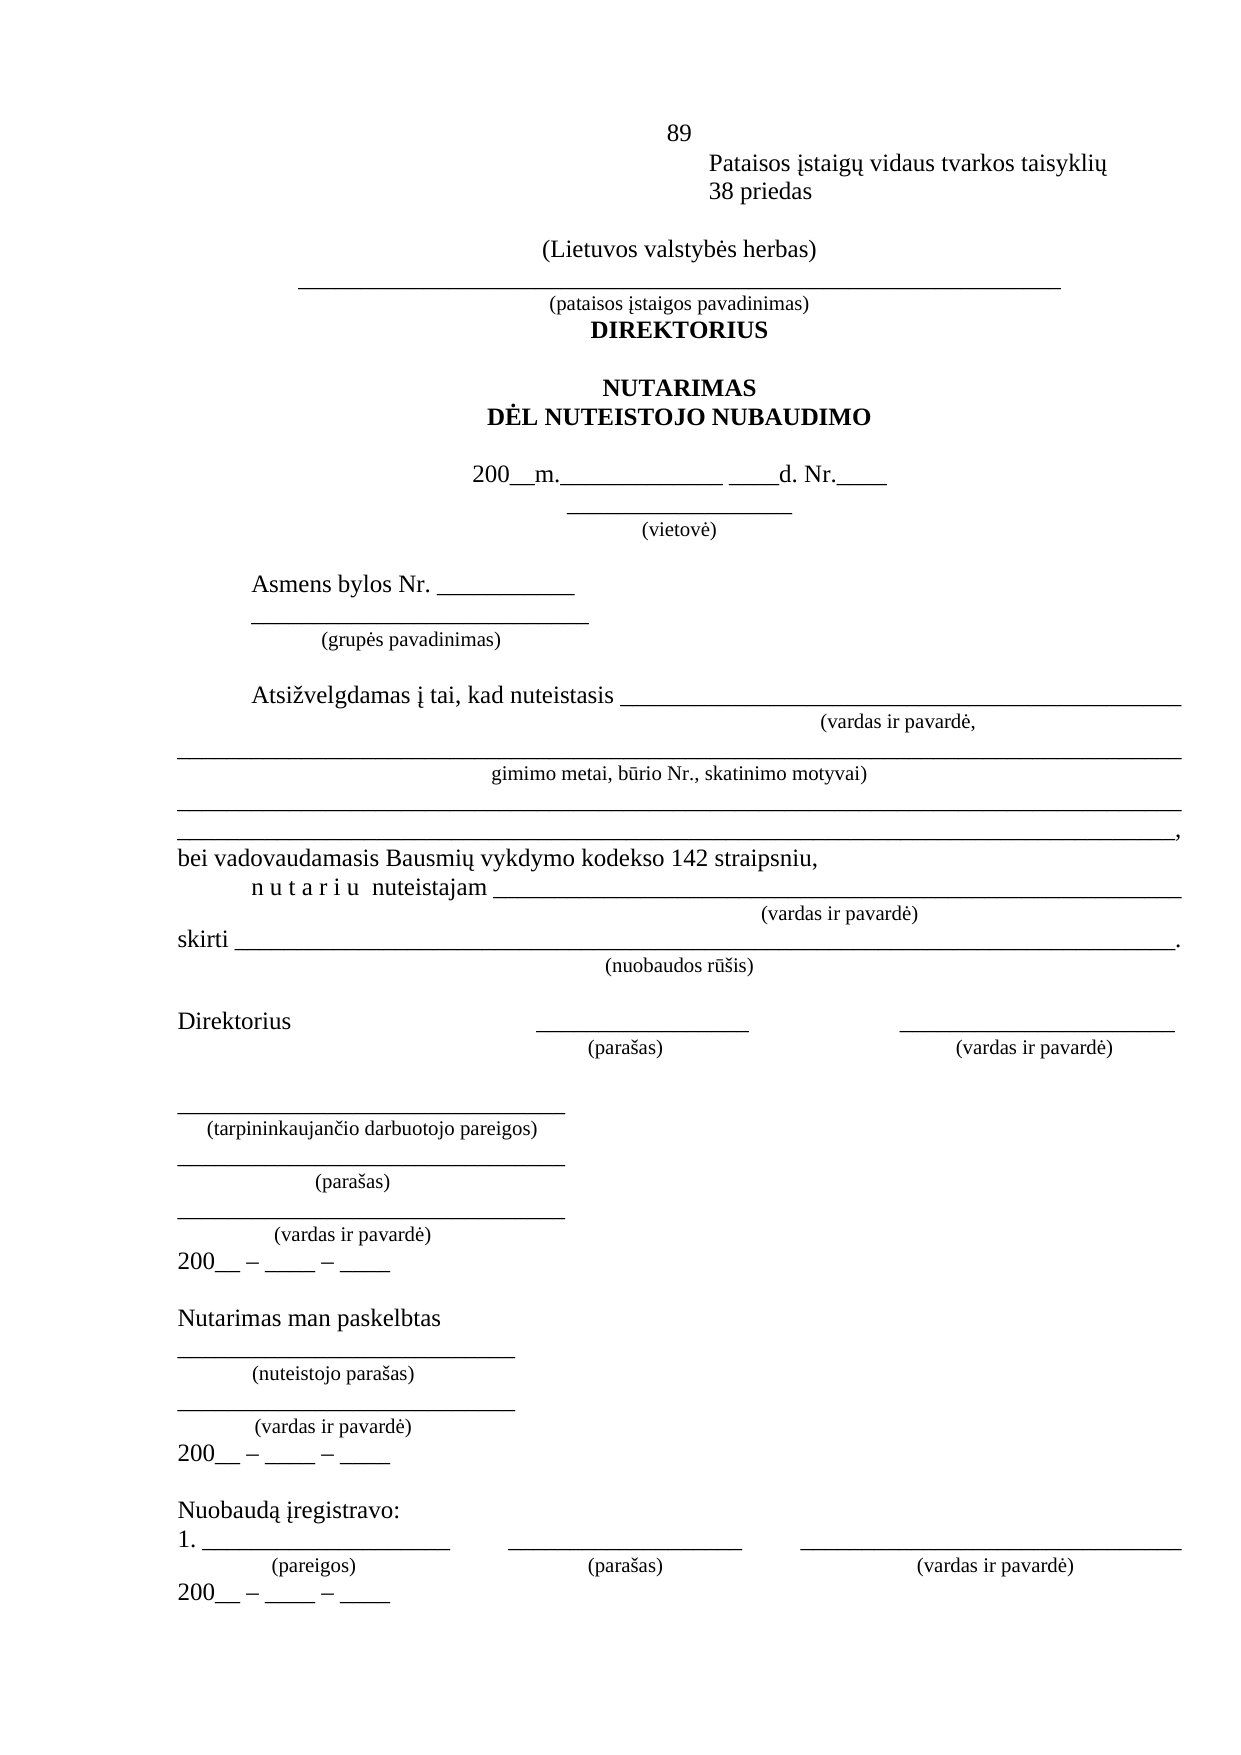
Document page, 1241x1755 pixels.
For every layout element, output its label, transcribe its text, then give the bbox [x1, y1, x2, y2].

text 200__ – ____ – ____ [177, 1246, 1181, 1275]
text (vietovė) [177, 517, 1181, 541]
text 38 priedas [177, 176, 1181, 205]
text (grupės pavadinimas) [177, 627, 1181, 651]
text Direktorius _________________ ______________________ [177, 1006, 1181, 1035]
text 200__ – ____ – ____ [177, 1577, 1181, 1606]
text _____________________________________________________________ [177, 263, 1181, 291]
text (tarpininkaujančio darbuotojo pareigos) [177, 1116, 1181, 1140]
text ___________________________ [177, 1332, 1181, 1361]
text Pataisos įstaigų vidaus tvarkos taisyklių [709, 148, 1181, 176]
text (pareigos) (parašas) (vardas ir pavardė) [177, 1553, 1181, 1577]
text NUTARIMAS [177, 373, 1181, 402]
text nutariu nuteistajam [177, 872, 1181, 900]
text _______________________________ [177, 1193, 1181, 1222]
text (vardas ir pavardė) [177, 900, 1181, 924]
text (pataisos įstaigos pavadinimas) [177, 291, 1181, 315]
text (Lietuvos valstybės herbas) [177, 234, 1181, 263]
text 200__m._____________ ____d. Nr.____ [177, 459, 1181, 488]
text Atsižvelgdamas į tai, kad nuteistasis [177, 680, 1181, 708]
text (nuobaudos rūšis) [177, 953, 1181, 977]
text _______________________________ [177, 1140, 1181, 1169]
text ___________________________ [177, 598, 1181, 627]
text 1. [177, 1524, 1181, 1553]
text (parašas) (vardas ir pavardė) [177, 1035, 1181, 1059]
text gimimo metai, būrio Nr., skatinimo motyvai) [177, 761, 1181, 785]
text ___________________________ [177, 1385, 1181, 1414]
text Nuobaudą įregistravo: [177, 1495, 1181, 1524]
text , [177, 814, 1181, 843]
text _______________________________ [177, 1088, 1181, 1116]
text (vardas ir pavardė, [177, 708, 1181, 733]
text bei vadovaudamasis Bausmių vykdymo kodekso 142 straipsniu, [177, 843, 1181, 872]
text DIREKTORIUS [177, 315, 1181, 344]
text (nuteistojo parašas) [177, 1361, 1181, 1385]
text DĖL NUTEISTOJO NUBAUDIMO [177, 402, 1181, 430]
text 200__ – ____ – ____ [177, 1438, 1181, 1467]
text __________________ [177, 488, 1181, 517]
text (parašas) [177, 1169, 1181, 1193]
text skirti . [177, 924, 1181, 953]
text (vardas ir pavardė) [177, 1414, 1181, 1438]
text Nutarimas man paskelbtas [177, 1303, 1181, 1332]
text Asmens bylos Nr. ___________ [177, 569, 1181, 598]
text (vardas ir pavardė) [177, 1222, 1181, 1246]
